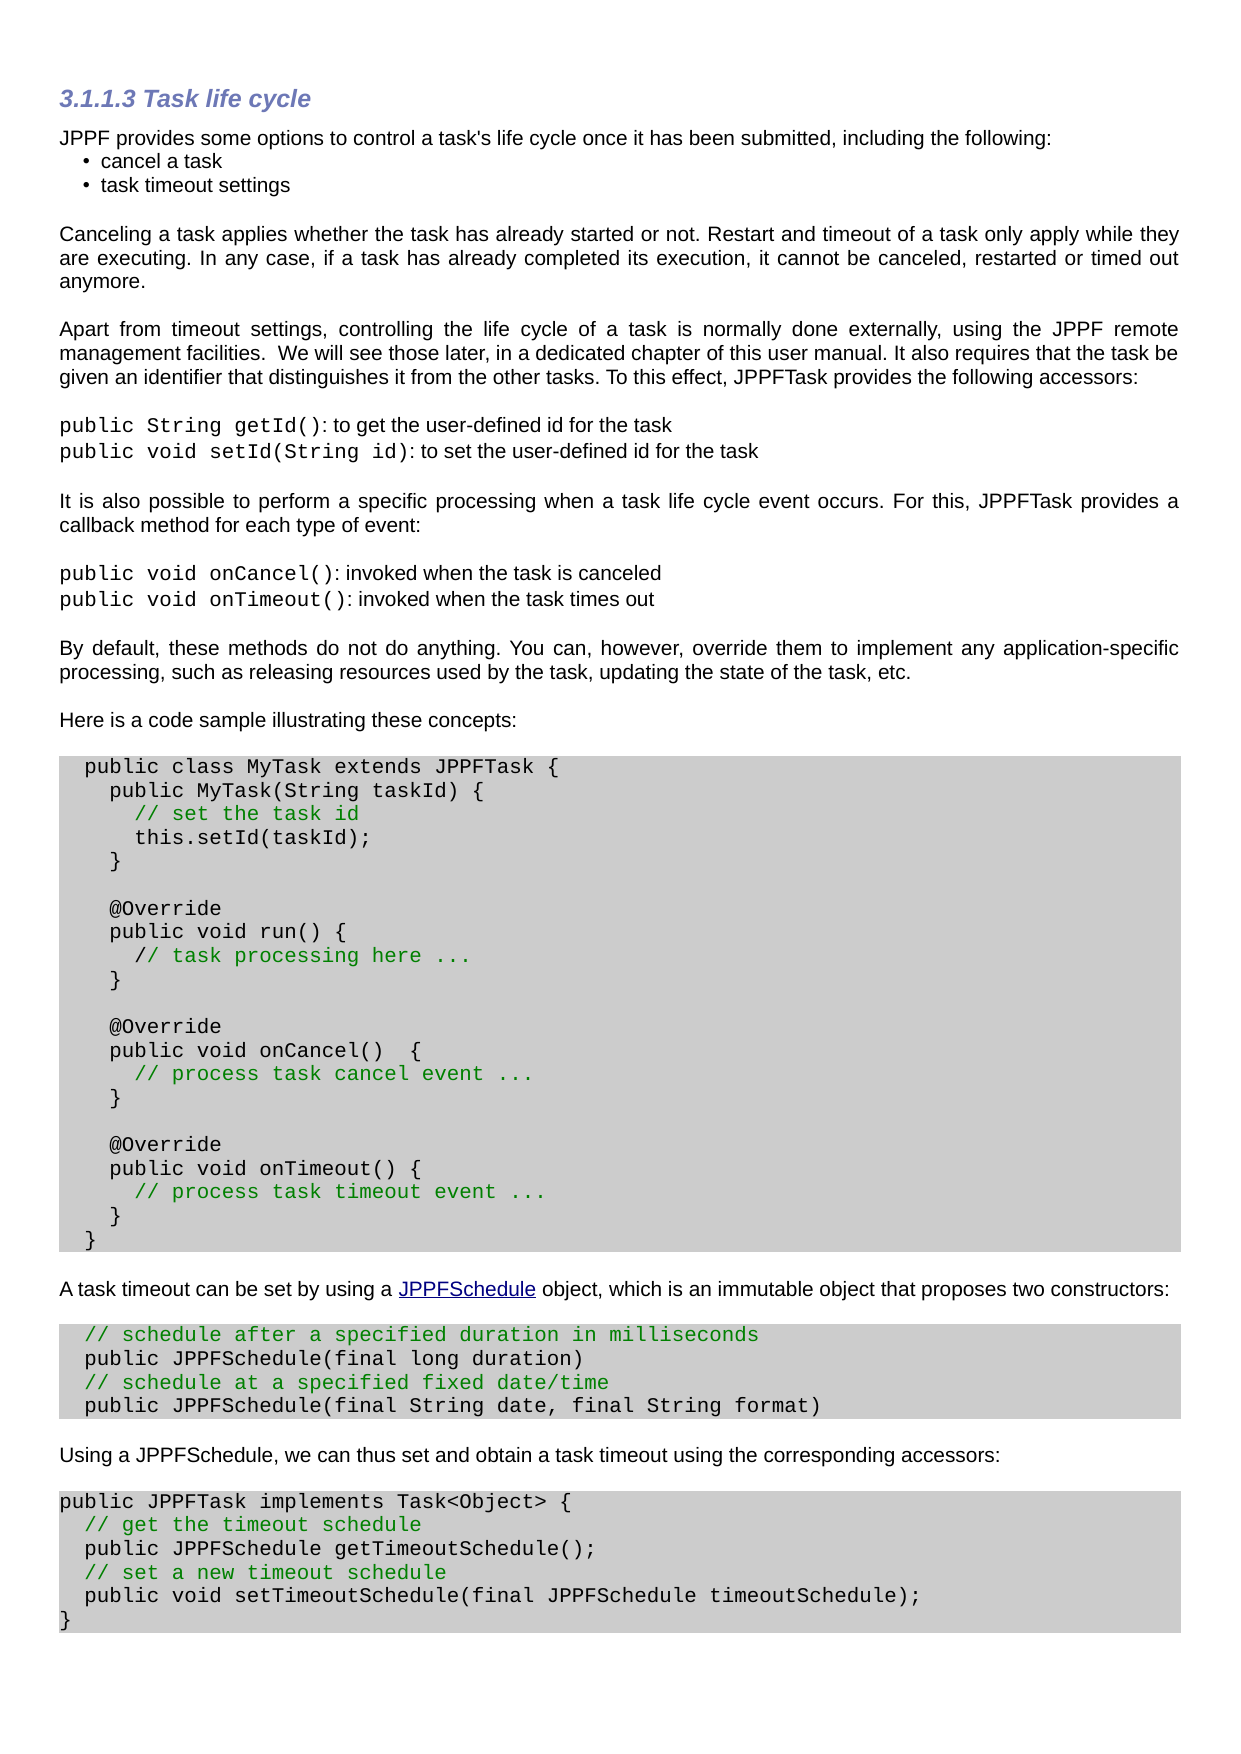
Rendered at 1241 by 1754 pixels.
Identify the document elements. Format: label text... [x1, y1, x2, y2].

text public void onCancel() { [59, 1040, 1181, 1063]
text Using a JPPFSchedule, we can thus set and obtain a task timeout using the corresponding accessors: [59, 1443, 1181, 1467]
text // schedule after a specified duration in milliseconds [59, 1324, 1181, 1348]
text // set a new timeout schedule [59, 1562, 1181, 1585]
text public void onTimeout() { [59, 1158, 1181, 1182]
text @Override [59, 1134, 1181, 1158]
text public void setId(String id): to set the user-defined id for the task [59, 439, 1181, 465]
list cancel a task [83, 149, 1181, 173]
text It is also possible to perform a specific processing when a task life cycle event occurs. For this, JPPFTask provides a callback method for each type of event: [59, 489, 1181, 537]
text public void run() { [59, 921, 1181, 945]
subtitle Task life cycle [59, 84, 1181, 113]
text } [59, 1609, 1181, 1633]
text // set the task id [59, 803, 1181, 827]
text JPPF provides some options to control a task's life cycle once it has been submitted, including the following: [59, 125, 1181, 149]
text @Override [59, 898, 1181, 921]
text } [59, 1087, 1181, 1111]
text } [59, 969, 1181, 992]
text } [59, 1205, 1181, 1229]
list task timeout settings [83, 173, 1181, 197]
text public JPPFSchedule(final String date, final String format) [59, 1395, 1181, 1419]
text } [59, 1229, 1181, 1252]
text public JPPFSchedule getTimeoutSchedule(); [59, 1538, 1181, 1562]
text public MyTask(String taskId) { [59, 779, 1181, 803]
text @Override [59, 1016, 1181, 1040]
text Apart from timeout settings, controlling the life cycle of a task is normally done externally, using the JPPF remote management facilities. We will see those later, in a dedicated chapter of this user manual. It also requires that the task be given an identifier that distinguishes it from the other tasks. To this effect, JPPFTask provides the following accessors: [59, 317, 1181, 389]
text } [59, 851, 1181, 874]
text // task processing here ... [59, 945, 1181, 969]
text By default, these methods do not do anything. You can, however, override them to implement any application-specific processing, such as releasing resources used by the task, updating the state of the task, etc. [59, 636, 1181, 684]
text // process task cancel event ... [59, 1063, 1181, 1087]
text Here is a code sample illustrating these concepts: [59, 708, 1181, 732]
text public class MyTask extends JPPFTask { [59, 756, 1181, 779]
text public void onCancel(): invoked when the task is canceled [59, 561, 1181, 586]
text A task timeout can be set by using a JPPFSchedule object, which is an immutable object that proposes two constructors: [59, 1276, 1181, 1300]
text // get the timeout schedule [59, 1514, 1181, 1538]
text public String getId(): to get the user-defined id for the task [59, 413, 1181, 439]
text public void onTimeout(): invoked when the task times out [59, 586, 1181, 612]
text this.setId(taskId); [59, 827, 1181, 851]
text Canceling a task applies whether the task has already started or not. Restart and timeout of a task only apply while they are executing. In any case, if a task has already completed its execution, it cannot be canceled, restarted or timed out anymore. [59, 221, 1181, 293]
text public void setTimeoutSchedule(final JPPFSchedule timeoutSchedule); [59, 1585, 1181, 1609]
text // schedule at a specified fixed date/time [59, 1372, 1181, 1395]
text public JPPFSchedule(final long duration) [59, 1348, 1181, 1372]
text public JPPFTask implements Task<Object> { [59, 1491, 1181, 1514]
text // process task timeout event ... [59, 1182, 1181, 1205]
